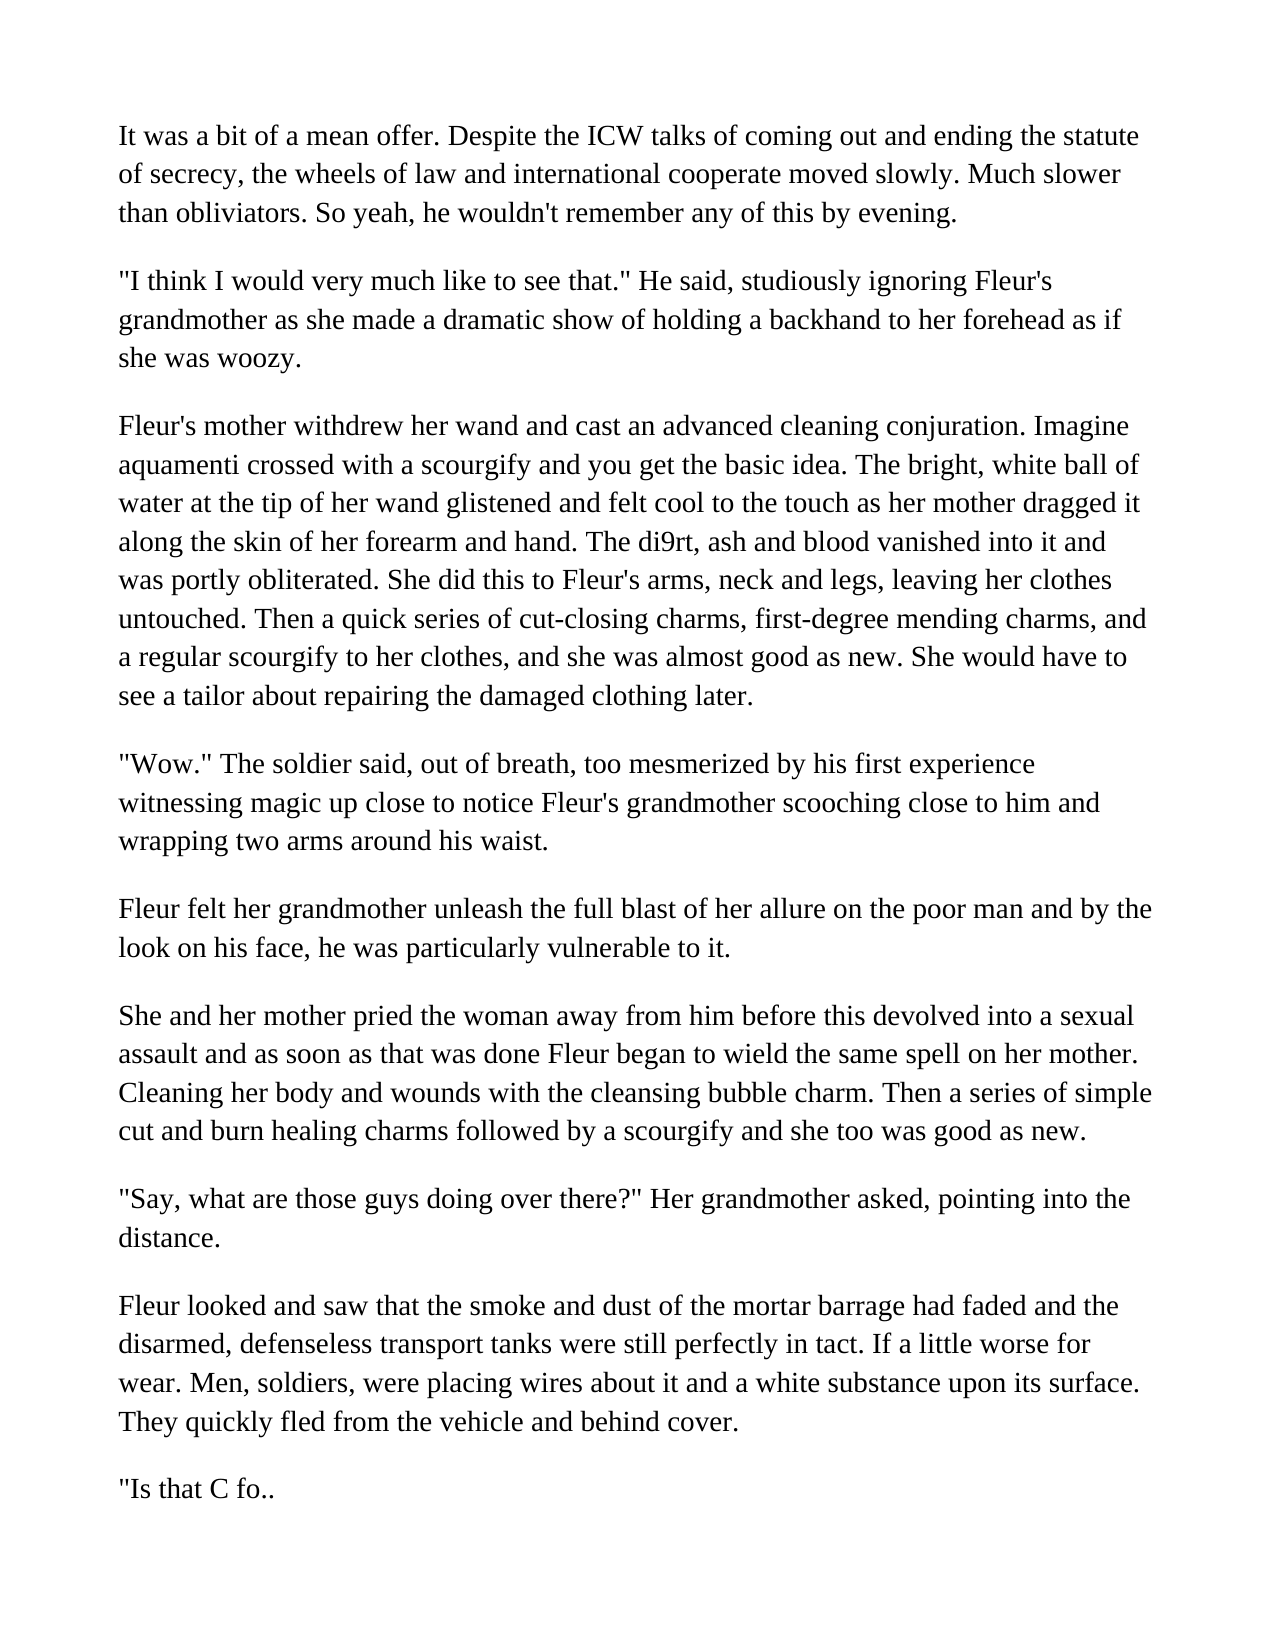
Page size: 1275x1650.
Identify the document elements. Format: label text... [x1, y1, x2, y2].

text It was a bit of a mean offer. Despite the ICW talks of coming out and ending the statute of secrecy, the wheels of law and international cooperate moved slowly. Much slower than obliviators. So yeah, he wouldn't remember any of this by evening. [118, 118, 1157, 229]
text "Is that C fo.. [118, 1472, 1157, 1505]
text "Wow." The soldier said, out of breath, too mesmerized by his first experience witnessing magic up close to notice Fleur's grandmother scooching close to him and wrapping two arms around his waist. [118, 746, 1157, 857]
text Fleur looked and saw that the smoke and dust of the mortar barrage had faded and the disarmed, defenseless transport tanks were still perfectly in tact. If a little worse for wear. Men, soldiers, were placing wires about it and a white substance upon its surface. They quickly fled from the vehicle and behind cover. [118, 1288, 1157, 1437]
text Fleur's mother withdrew her wand and cast an advanced cleaning conjuration. Imagine aquamenti crossed with a scourgify and you get the basic idea. The bright, white ball of water at the tip of her wand glistened and felt cool to the touch as her mother dragged it along the skin of her forearm and hand. The di9rt, ash and blood vanished into it and was portly obliterated. She did this to Fleur's arms, neck and legs, leaving her clothes untouched. Then a quick series of cut-closing charms, first-degree mending charms, and a regular scourgify to her clothes, and she was almost good as new. She would have to see a tailor about repairing the damaged clothing later. [118, 408, 1157, 712]
text "I think I would very much like to see that." He said, studiously ignoring Fleur's grandmother as she made a dramatic show of holding a backhand to her forehead as if she was woozy. [118, 263, 1157, 374]
text "Say, what are those guys doing over there?" Her grandmother asked, pointing into the distance. [118, 1181, 1157, 1253]
text She and her mother pried the woman away from him before this devolved into a sexual assault and as soon as that was done Fleur began to wield the same spell on her mother. Cleaning her body and wounds with the cleansing bubble charm. Then a series of simple cut and burn healing charms followed by a scourgify and she too was good as new. [118, 998, 1157, 1147]
text Fleur felt her grandmother unleash the full blast of her allure on the poor man and by the look on his face, he was particularly vulnerable to it. [118, 891, 1157, 963]
